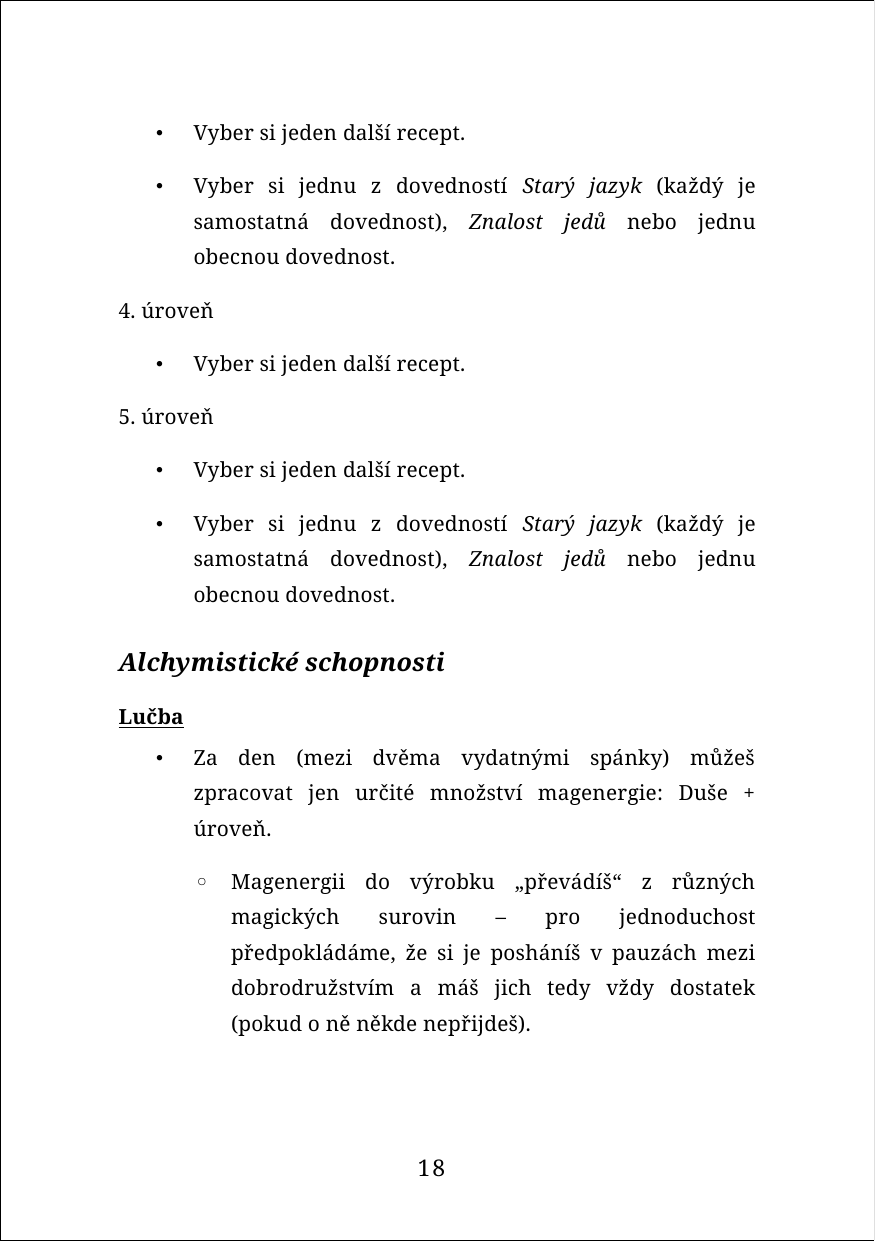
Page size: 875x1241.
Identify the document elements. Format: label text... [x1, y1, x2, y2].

text 5. úroveň [118, 402, 756, 431]
list Vyber si jednu z dovedností Starý jazyk (každý je samostatná dovednost), Znalost jedů nebo jednu obecnou dovednost. [156, 509, 756, 608]
list Vyber si jeden další recept. [156, 349, 756, 377]
list Vyber si jeden další recept. [156, 455, 756, 484]
list Za den (mezi dvěma vydatnými spánky) můžeš zpracovat jen určité množství magenergie: Duše + úroveň. [156, 743, 756, 842]
list Magenergii do výrobku „převádíš“ z různých magických surovin – pro jednoduchost předpokládáme, že si je posháníš v pauzách mezi dobrodružstvím a máš jich tedy vždy dostatek (pokud o ně někde nepřijdeš). [193, 867, 756, 1037]
subtitle Lučba [118, 702, 756, 731]
text 4. úroveň [118, 296, 756, 324]
list Vyber si jednu z dovedností Starý jazyk (každý je samostatná dovednost), Znalost jedů nebo jednu obecnou dovednost. [156, 171, 756, 271]
list Vyber si jeden další recept. [156, 118, 756, 147]
subtitle Alchymistické schopnosti [118, 645, 756, 679]
